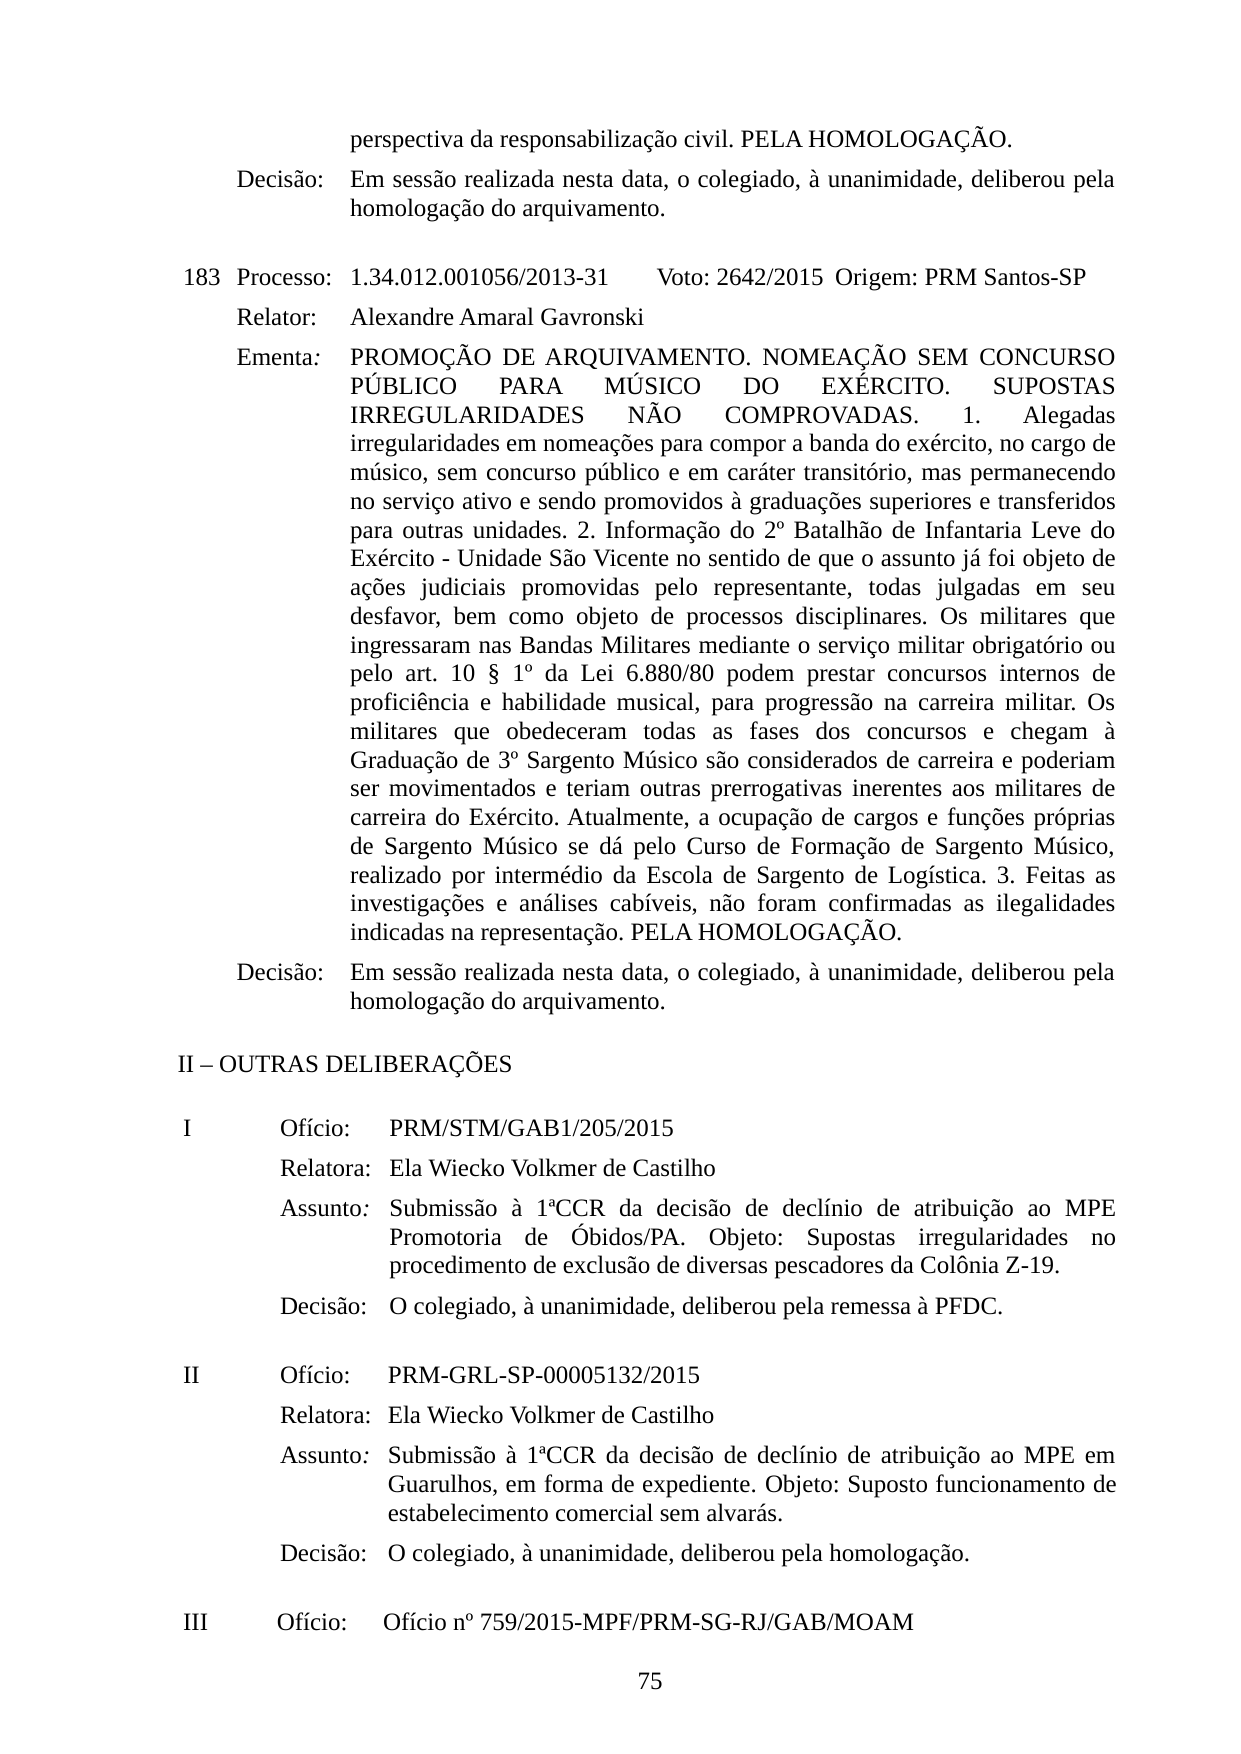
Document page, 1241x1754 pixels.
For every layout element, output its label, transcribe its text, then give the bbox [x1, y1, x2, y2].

table_cell [177, 336, 231, 952]
table_cell Em sessão realizada nesta data, o colegiado, à unanimidade, deliberou pela homologação do arquivamento. [344, 952, 1122, 1021]
table_cell Relatora: [274, 1394, 382, 1434]
table_cell Relator: [231, 296, 344, 336]
table_cell Decisão: [274, 1532, 382, 1572]
table_cell Submissão à 1ªCCR da decisão de declínio de atribuição ao MPE em Guarulhos, em forma de expediente. Objeto: Suposto funcionamento de estabelecimento comercial sem alvarás. [382, 1434, 1122, 1532]
table_cell Em sessão realizada nesta data, o colegiado, à unanimidade, deliberou pela homologação do arquivamento. [344, 158, 1122, 227]
table_cell perspectiva da responsabilização civil. PELA HOMOLOGAÇÃO. [344, 118, 1122, 158]
table_header PRM/STM/GAB1/205/2015 [384, 1107, 705, 1147]
table_header II [177, 1354, 274, 1394]
table_header 1.34.012.001056/2013-31 [344, 256, 651, 296]
table_header [971, 1601, 1019, 1641]
table_cell PROMOÇÃO DE ARQUIVAMENTO. NOMEAÇÃO SEM CONCURSO PÚBLICO PARA MÚSICO DO EXÉRCITO. SUPOSTAS IRREGULARIDADES NÃO COMPROVADAS. 1. Alegadas irregularidades em nomeações para compor a banda do exército, no cargo de músico, sem concurso público e em caráter transitório, mas permanecendo no serviço ativo e sendo promovidos à graduações superiores e transferidos para outras unidades. 2. Informação do 2º Batalhão de Infantaria Leve do Exército - Unidade São Vicente no sentido de que o assunto já foi objeto de ações judiciais promovidas pelo representante, todas julgadas em seu desfavor, bem como objeto de processos disciplinares. Os militares que ingressaram nas Bandas Militares mediante o serviço militar obrigatório ou pelo art. 10 § 1º da Lei 6.880/80 podem prestar concursos internos de proficiência e habilidade musical, para progressão na carreira militar. Os militares que obedeceram todas as fases dos concursos e chegam à Graduação de 3º Sargento Músico são considerados de carreira e poderiam ser movimentados e teriam outras prerrogativas inerentes aos militares de carreira do Exército. Atualmente, a ocupação de cargos e funções próprias de Sargento Músico se dá pelo Curso de Formação de Sargento Músico, realizado por intermédio da Escola de Sargento de Logística. 3. Feitas as investigações e análises cabíveis, não foram confirmadas as ilegalidades indicadas na representação. PELA HOMOLOGAÇÃO. [344, 336, 1122, 952]
table_cell Assunto: [274, 1434, 382, 1532]
table_cell [177, 1434, 274, 1532]
table_cell [177, 1187, 274, 1285]
table_cell Ela Wiecko Volkmer de Castilho [382, 1394, 1122, 1434]
table_header [829, 1107, 1122, 1147]
table_cell [177, 118, 231, 158]
table_cell [177, 952, 231, 1021]
table_cell Relatora: [274, 1147, 383, 1187]
table_cell [177, 1147, 274, 1187]
table_cell [177, 1394, 274, 1434]
table_header [705, 1107, 829, 1147]
table_cell [177, 296, 231, 336]
table_header [1019, 1601, 1122, 1641]
table_cell O colegiado, à unanimidade, deliberou pela remessa à PFDC. [384, 1285, 1122, 1325]
table_header Ofício: [271, 1601, 377, 1641]
table_header [829, 1354, 1122, 1394]
table_header 183 [177, 256, 231, 296]
table_header I [177, 1107, 274, 1147]
table_header Processo: [231, 256, 344, 296]
table_header Voto: 2642/2015 [651, 256, 829, 296]
table_cell Submissão à 1ªCCR da decisão de declínio de atribuição ao MPE Promotoria de Óbidos/PA. Objeto: Supostas irregularidades no procedimento de exclusão de diversas pescadores da Colônia Z-19. [384, 1187, 1122, 1285]
table_cell Decisão: [231, 952, 344, 1021]
table_cell Ela Wiecko Volkmer de Castilho [384, 1147, 1122, 1187]
table_header [726, 1354, 829, 1394]
table_cell Ementa: [231, 336, 344, 952]
table_cell [177, 1532, 274, 1572]
table_header PRM-GRL-SP-00005132/2015 [382, 1354, 726, 1394]
table_header Ofício: [274, 1354, 382, 1394]
table_header III [177, 1601, 271, 1641]
text II – OUTRAS DELIBERAÇÕES [177, 1049, 1122, 1078]
table_cell O colegiado, à unanimidade, deliberou pela homologação. [382, 1532, 1122, 1572]
table_header Ofício nº 759/2015-MPF/PRM-SG-RJ/GAB/MOAM [377, 1601, 971, 1641]
table_cell Decisão: [274, 1285, 383, 1325]
table_cell [177, 158, 231, 227]
table_cell Alexandre Amaral Gavronski [344, 296, 1122, 336]
table_cell Decisão: [231, 158, 344, 227]
table_cell [231, 118, 344, 158]
table_header Origem: PRM Santos-SP [829, 256, 1122, 296]
table_header Ofício: [274, 1107, 383, 1147]
table_cell Assunto: [274, 1187, 383, 1285]
table_cell [177, 1285, 274, 1325]
